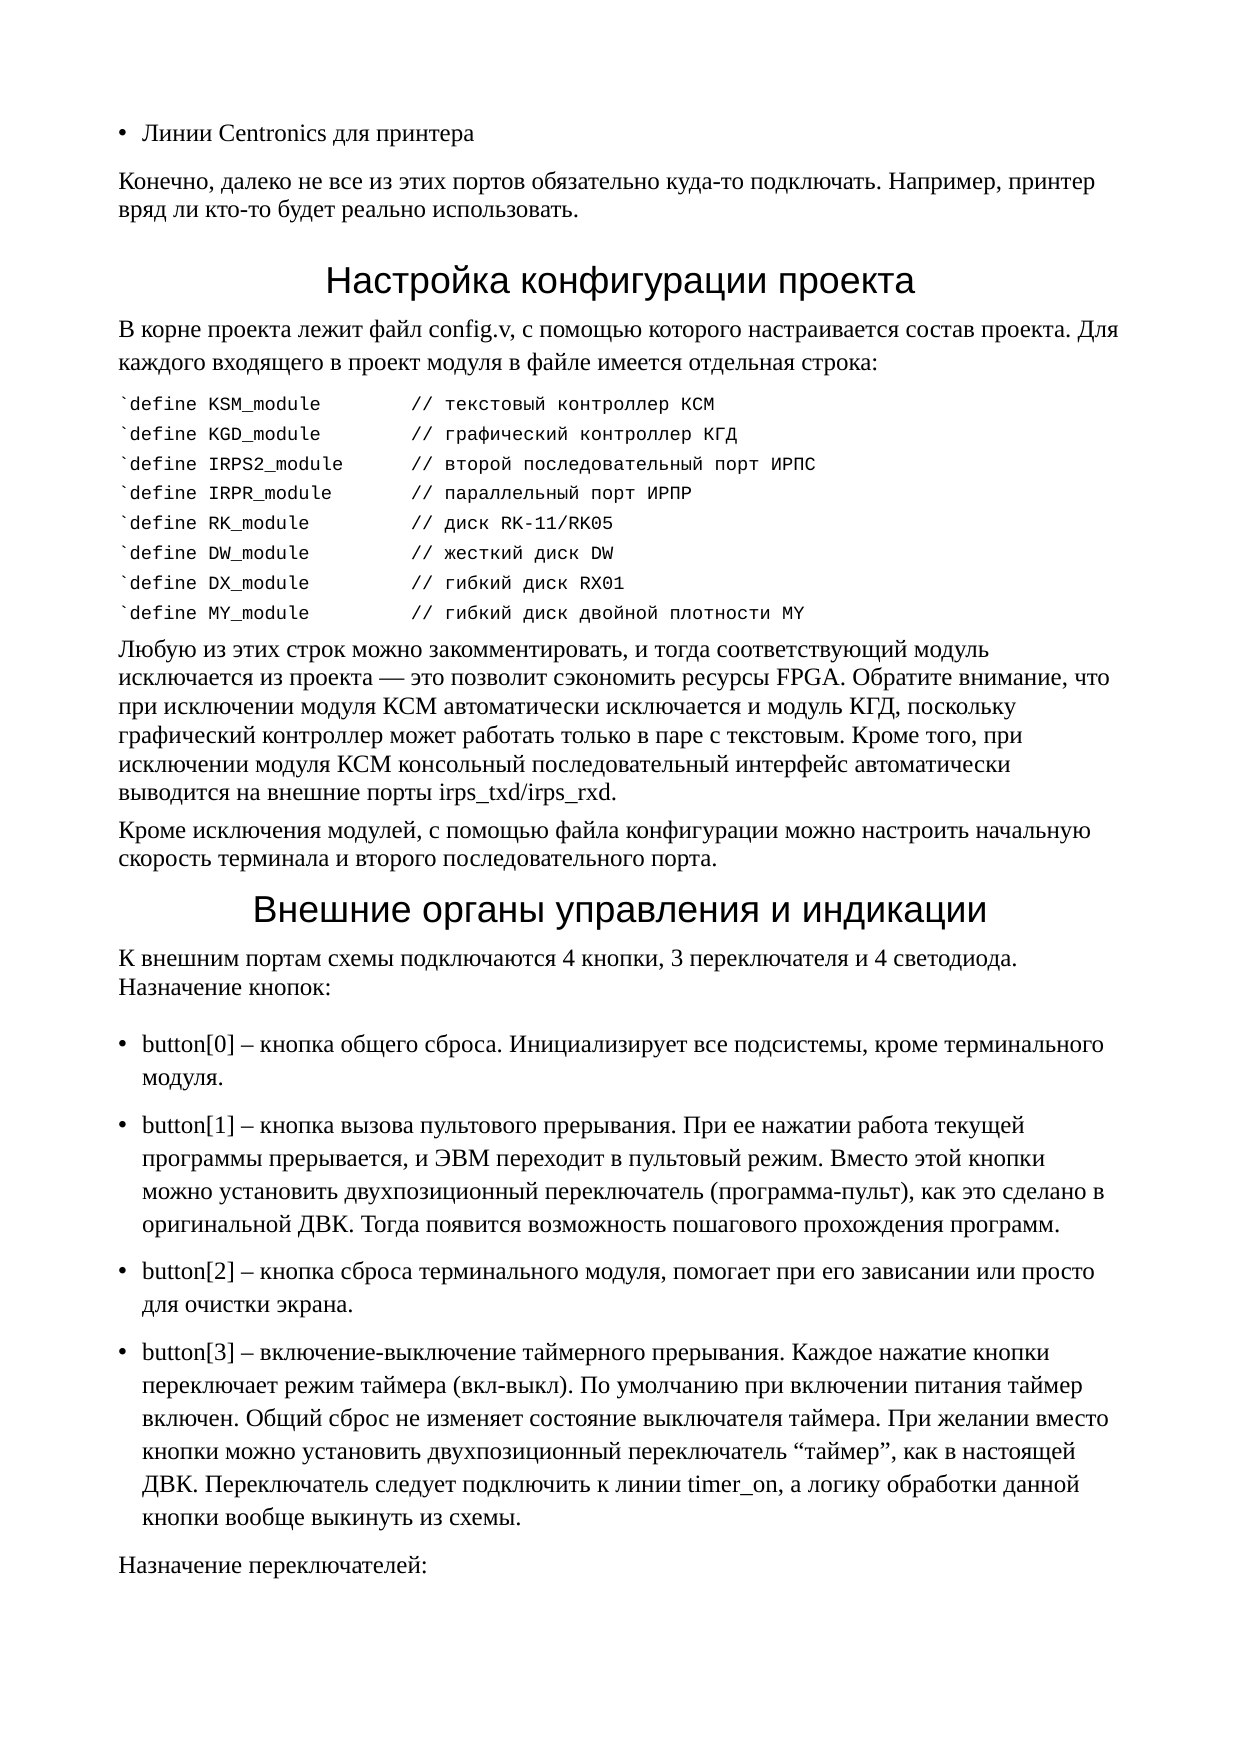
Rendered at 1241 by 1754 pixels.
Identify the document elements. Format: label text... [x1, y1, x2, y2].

text Назначение переключателей: [118, 1550, 1122, 1578]
text `define DX_module // гибкий диск RX01 [118, 574, 1122, 595]
text `define RK_module // диск RK-11/RK05 [118, 514, 1122, 535]
list Линии Centronics для принтера [118, 118, 1122, 147]
list button[3] – включение-выключение таймерного прерывания. Каждое нажатие кнопки переключает режим таймера (вкл-выкл). По умолчанию при включении питания таймер включен. Общий сброс не изменяет состояние выключателя таймера. При желании вместо кнопки можно установить двухпозиционный переключатель “таймер”, как в настоящей ДВК. Переключатель следует подключить к линии timer_on, а логику обработки данной кнопки вообще выкинуть из схемы. [118, 1337, 1122, 1531]
text Кроме исключения модулей, с помощью файла конфигурации можно настроить начальную скорость терминала и второго последовательного порта. [118, 815, 1122, 872]
subtitle Внешние органы управления и индикации [118, 887, 1122, 930]
text `define KSM_module // текстовый контроллер КСМ [118, 394, 1122, 416]
text `define IRPS2_module // второй последовательный порт ИРПС [118, 454, 1122, 476]
list button[2] – кнопка сброса терминального модуля, помогает при его зависании или просто для очистки экрана. [118, 1256, 1122, 1318]
text В корне проекта лежит файл config.v, с помощью которого настраивается состав проекта. Для каждого входящего в проект модуля в файле имеется отдельная строка: [118, 314, 1122, 376]
text `define DW_module // жесткий диск DW [118, 544, 1122, 565]
list button[0] – кнопка общего сброса. Инициализирует все подсистемы, кроме терминального модуля. [118, 1029, 1122, 1091]
text К внешним портам схемы подключаются 4 кнопки, 3 переключателя и 4 светодиода. [118, 943, 1122, 972]
text Назначение кнопок: [118, 972, 1122, 1000]
text `define MY_module // гибкий диск двойной плотности MY [118, 604, 1122, 625]
text Конечно, далеко не все из этих портов обязательно куда-то подключать. Например, принтер вряд ли кто-то будет реально использовать. [118, 166, 1122, 223]
list button[1] – кнопка вызова пультового прерывания. При ее нажатии работа текущей программы прерывается, и ЭВМ переходит в пультовый режим. Вместо этой кнопки можно установить двухпозиционный переключатель (программа-пульт), как это сделано в оригинальной ДВК. Тогда появится возможность пошагового прохождения программ. [118, 1110, 1122, 1237]
subtitle Настройка конфигурации проекта [118, 258, 1122, 301]
text `define IRPR_module // параллельный порт ИРПР [118, 484, 1122, 505]
text Любую из этих строк можно закомментировать, и тогда соответствующий модуль исключается из проекта — это позволит сэкономить ресурсы FPGA. Обратите внимание, что при исключении модуля КСМ автоматически исключается и модуль КГД, поскольку графический контроллер может работать только в паре с текстовым. Кроме того, при исключении модуля КСМ консольный последовательный интерфейс автоматически выводится на внешние порты irps_txd/irps_rxd. [118, 634, 1122, 806]
text `define KGD_module // графический контроллер КГД [118, 424, 1122, 446]
